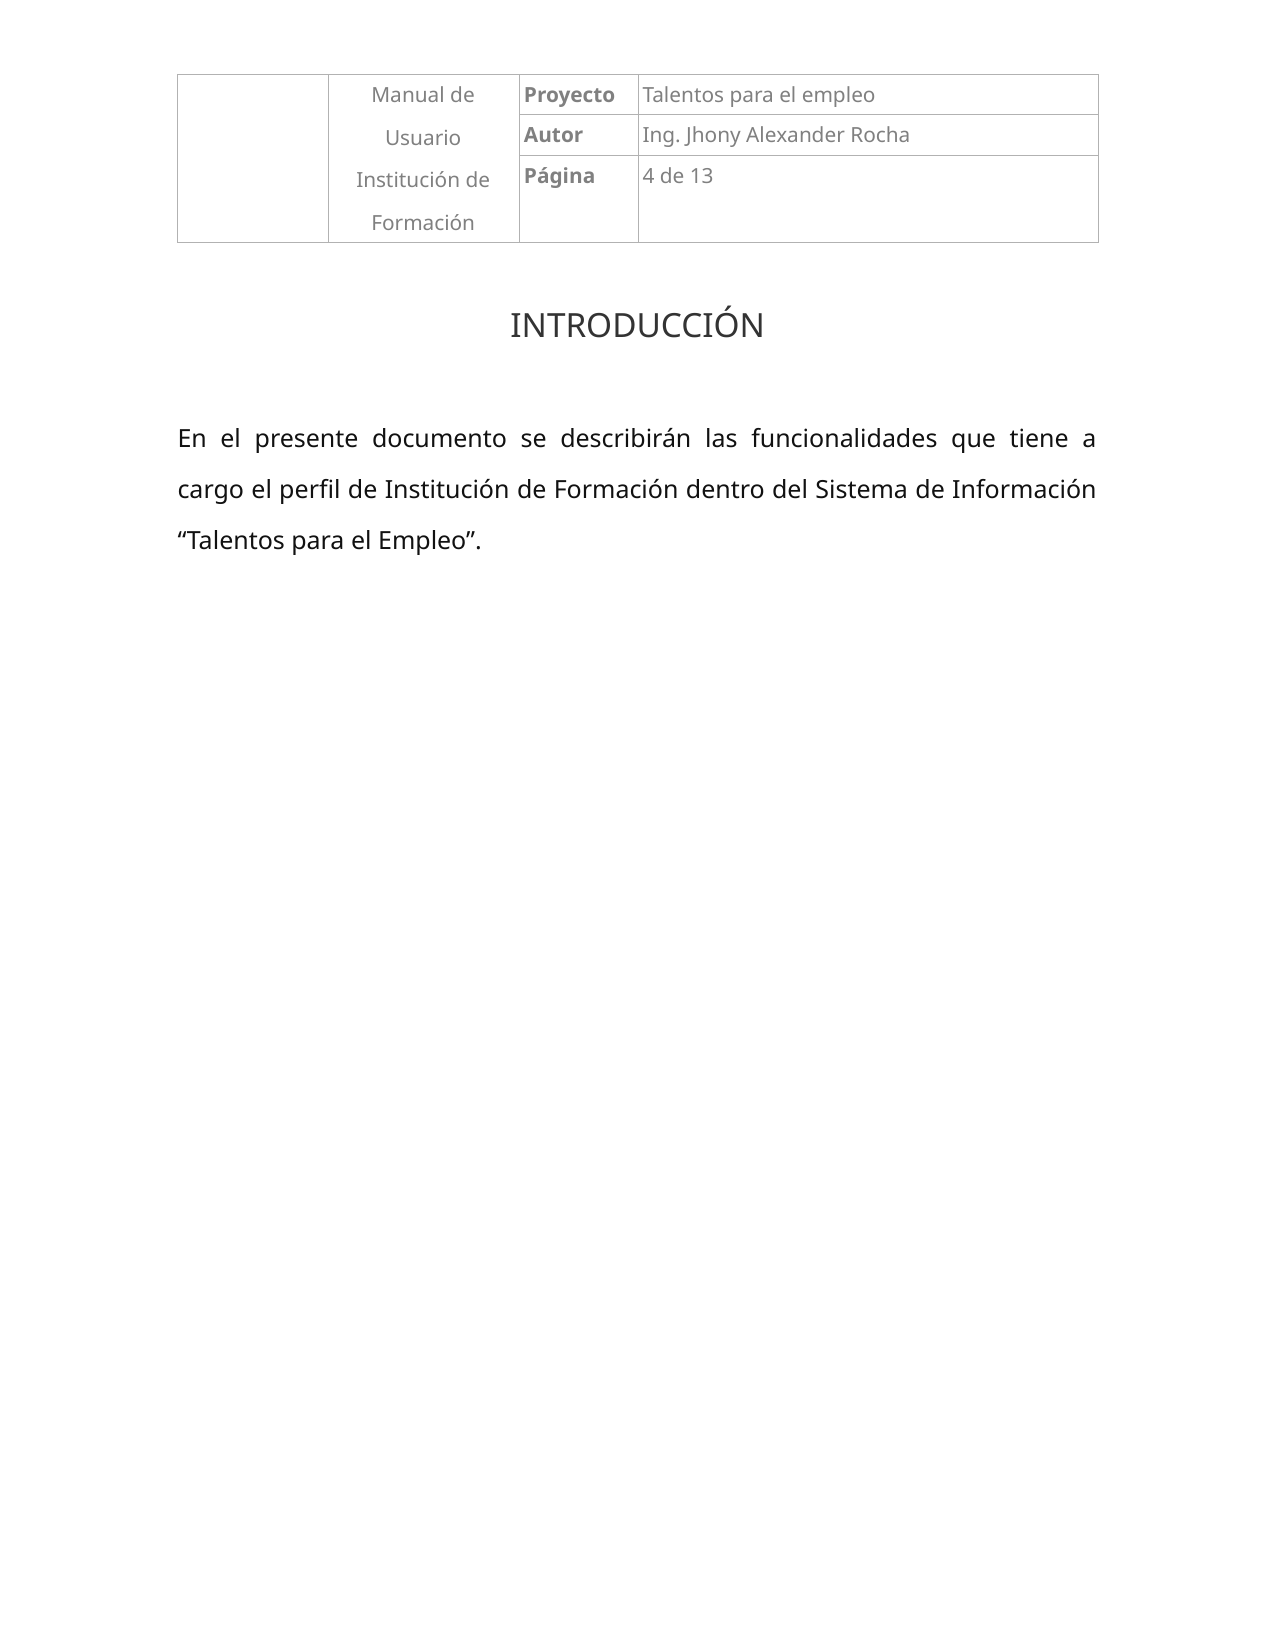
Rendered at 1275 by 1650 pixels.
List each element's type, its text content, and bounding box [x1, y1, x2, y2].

text En el presente documento se describirán las funcionalidades que tiene a cargo el perfil de Institución de Formación dentro del Sistema de Información “Talentos para el Empleo”. [177, 421, 1098, 557]
subtitle Introducción [177, 302, 1098, 347]
